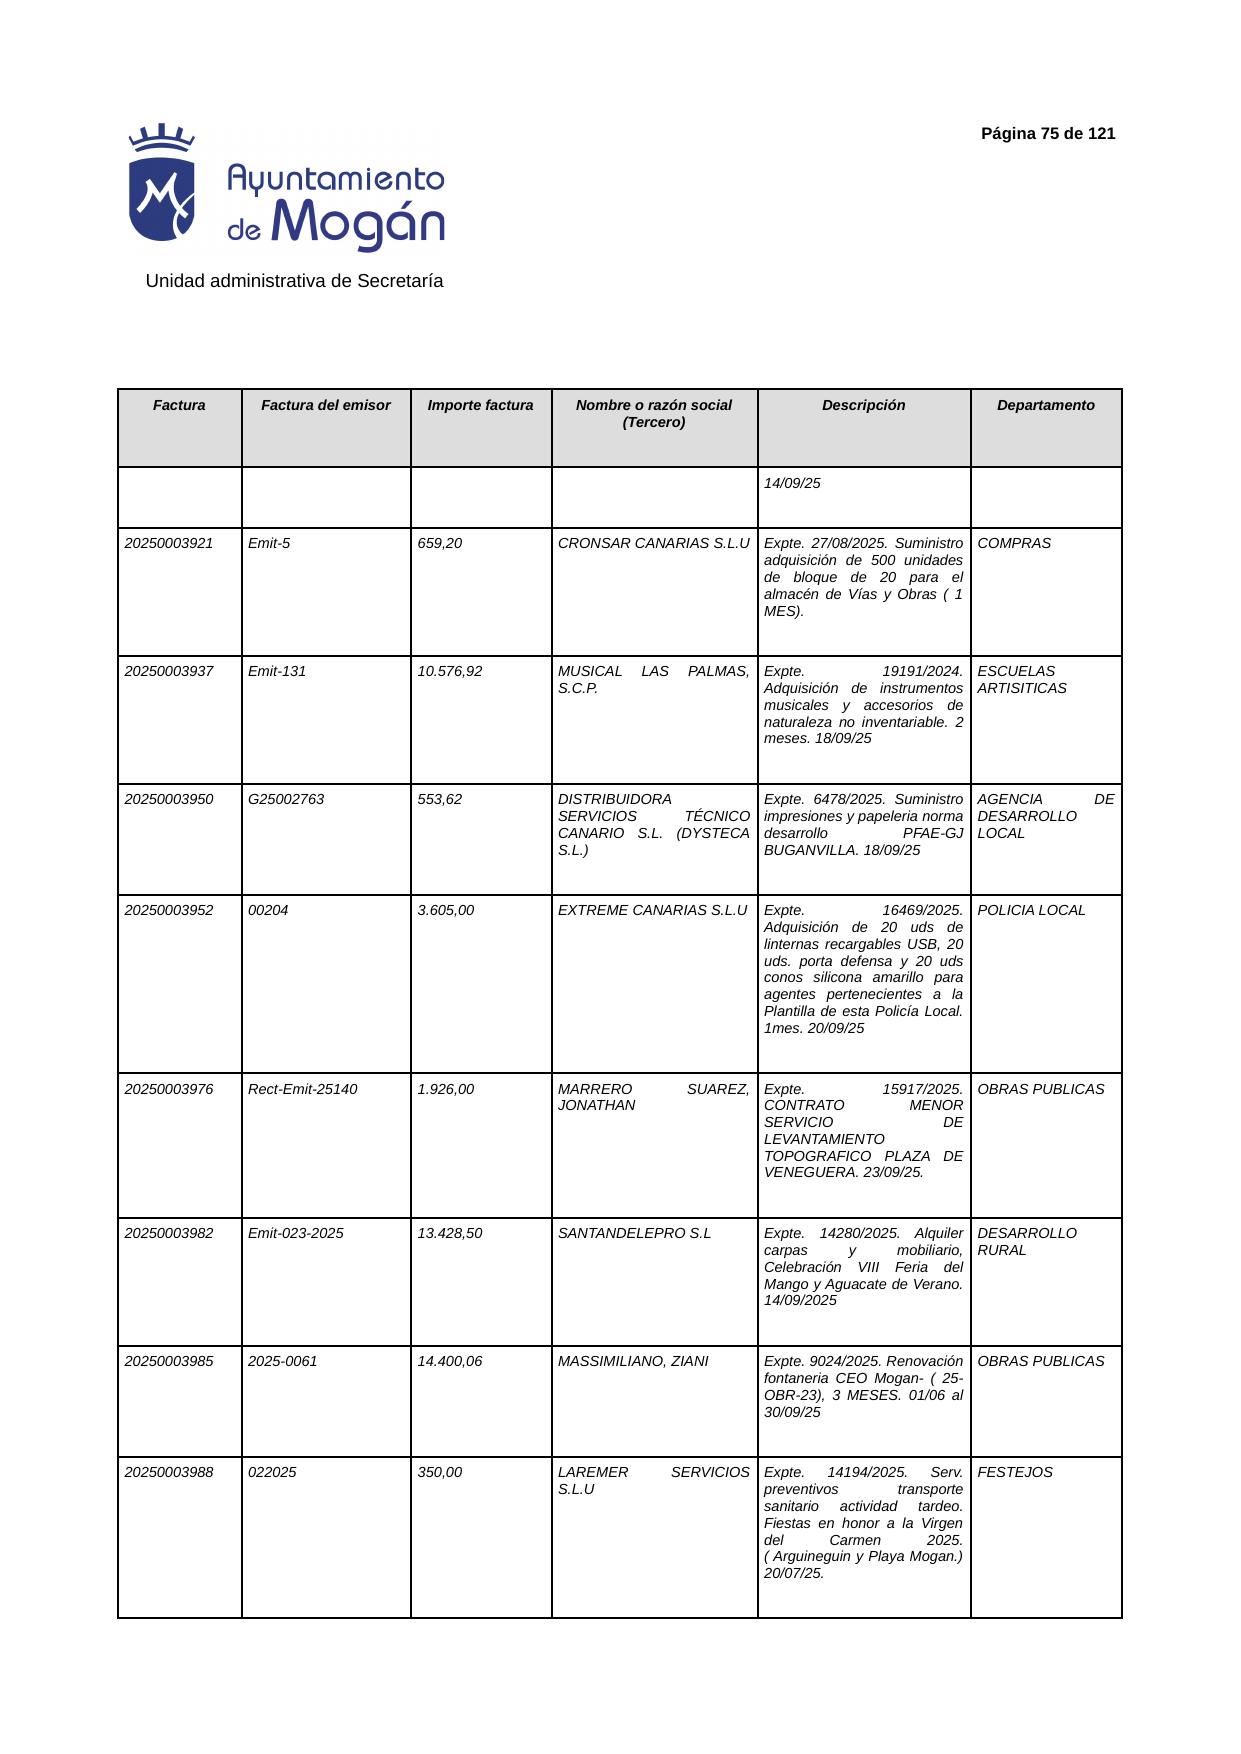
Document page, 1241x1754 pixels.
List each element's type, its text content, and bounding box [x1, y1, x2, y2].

table_cell AGENCIA DE DESARROLLO LOCAL [972, 785, 1121, 894]
table_cell 00204 [243, 896, 410, 1072]
table_cell 20250003982 [119, 1219, 241, 1344]
table_cell DESARROLLO RURAL [972, 1219, 1121, 1344]
picture [128, 123, 445, 259]
table_cell 14/09/25 [759, 468, 970, 527]
table_cell Expte. 14194/2025. Serv. preventivos transporte sanitario actividad tardeo. Fiestas en honor a la Virgen del Carmen 2025. ( Arguineguin y Playa Mogan.) 20/07/25. [759, 1458, 970, 1617]
table_cell 13.428,50 [412, 1219, 551, 1344]
table_cell [553, 468, 757, 527]
table_cell CRONSAR CANARIAS S.L.U [553, 529, 757, 655]
table_header Importe factura [412, 390, 551, 466]
table_cell 20250003952 [119, 896, 241, 1072]
table_cell Expte. 19191/2024. Adquisición de instrumentos musicales y accesorios de naturaleza no inventariable. 2 meses. 18/09/25 [759, 657, 970, 783]
table_cell OBRAS PUBLICAS [972, 1074, 1121, 1217]
table_header Nombre o razón social (Tercero) [553, 390, 757, 466]
table_cell 10.576,92 [412, 657, 551, 783]
table_cell [243, 468, 410, 527]
table_cell Expte. 16469/2025. Adquisición de 20 uds de linternas recargables USB, 20 uds. porta defensa y 20 uds conos silicona amarillo para agentes pertenecientes a la Plantilla de esta Policía Local. 1mes. 20/09/25 [759, 896, 970, 1072]
table_cell Emit-023-2025 [243, 1219, 410, 1344]
table_cell EXTREME CANARIAS S.L.U [553, 896, 757, 1072]
table_cell SANTANDELEPRO S.L [553, 1219, 757, 1344]
table_cell COMPRAS [972, 529, 1121, 655]
table_cell 14.400,06 [412, 1347, 551, 1456]
table_cell Emit-131 [243, 657, 410, 783]
table_cell DISTRIBUIDORA SERVICIOS TÉCNICO CANARIO S.L. (DYSTECA S.L.) [553, 785, 757, 894]
table_cell Rect-Emit-25140 [243, 1074, 410, 1217]
table_header Factura del emisor [243, 390, 410, 466]
table_cell 350,00 [412, 1458, 551, 1617]
table_cell G25002763 [243, 785, 410, 894]
table_cell 3.605,00 [412, 896, 551, 1072]
table_cell [412, 468, 551, 527]
table_cell [119, 468, 241, 527]
table_cell POLICIA LOCAL [972, 896, 1121, 1072]
table_cell ESCUELAS ARTISITICAS [972, 657, 1121, 783]
table_cell 20250003985 [119, 1347, 241, 1456]
table_cell Expte. 27/08/2025. Suministro adquisición de 500 unidades de bloque de 20 para el almacén de Vías y Obras ( 1 MES). [759, 529, 970, 655]
table_cell 659,20 [412, 529, 551, 655]
table_cell Expte. 9024/2025. Renovación fontaneria CEO Mogan- ( 25-OBR-23), 3 MESES. 01/06 al 30/09/25 [759, 1347, 970, 1456]
table_cell 20250003988 [119, 1458, 241, 1617]
table_cell LAREMER SERVICIOS S.L.U [553, 1458, 757, 1617]
table_cell 2025-0061 [243, 1347, 410, 1456]
table_cell Expte. 15917/2025. CONTRATO MENOR SERVICIO DE LEVANTAMIENTO TOPOGRAFICO PLAZA DE VENEGUERA. 23/09/25. [759, 1074, 970, 1217]
table_cell MASSIMILIANO, ZIANI [553, 1347, 757, 1456]
table_cell Emit-5 [243, 529, 410, 655]
table_cell [972, 468, 1121, 527]
table_cell 1.926,00 [412, 1074, 551, 1217]
table_cell 20250003937 [119, 657, 241, 783]
table_cell 022025 [243, 1458, 410, 1617]
table_header Descripción [759, 390, 970, 466]
table_header Factura [119, 390, 241, 466]
table_cell FESTEJOS [972, 1458, 1121, 1617]
table_cell 20250003976 [119, 1074, 241, 1217]
table_cell OBRAS PUBLICAS [972, 1347, 1121, 1456]
table_cell Expte. 14280/2025. Alquiler carpas y mobiliario, Celebración VIII Feria del Mango y Aguacate de Verano. 14/09/2025 [759, 1219, 970, 1344]
table_cell 20250003950 [119, 785, 241, 894]
table_cell MARRERO SUAREZ, JONATHAN [553, 1074, 757, 1217]
table_cell 20250003921 [119, 529, 241, 655]
table_cell Expte. 6478/2025. Suministro impresiones y papeleria norma desarrollo PFAE-GJ BUGANVILLA. 18/09/25 [759, 785, 970, 894]
table_cell 553,62 [412, 785, 551, 894]
table_header Departamento [972, 390, 1121, 466]
table_cell MUSICAL LAS PALMAS, S.C.P. [553, 657, 757, 783]
